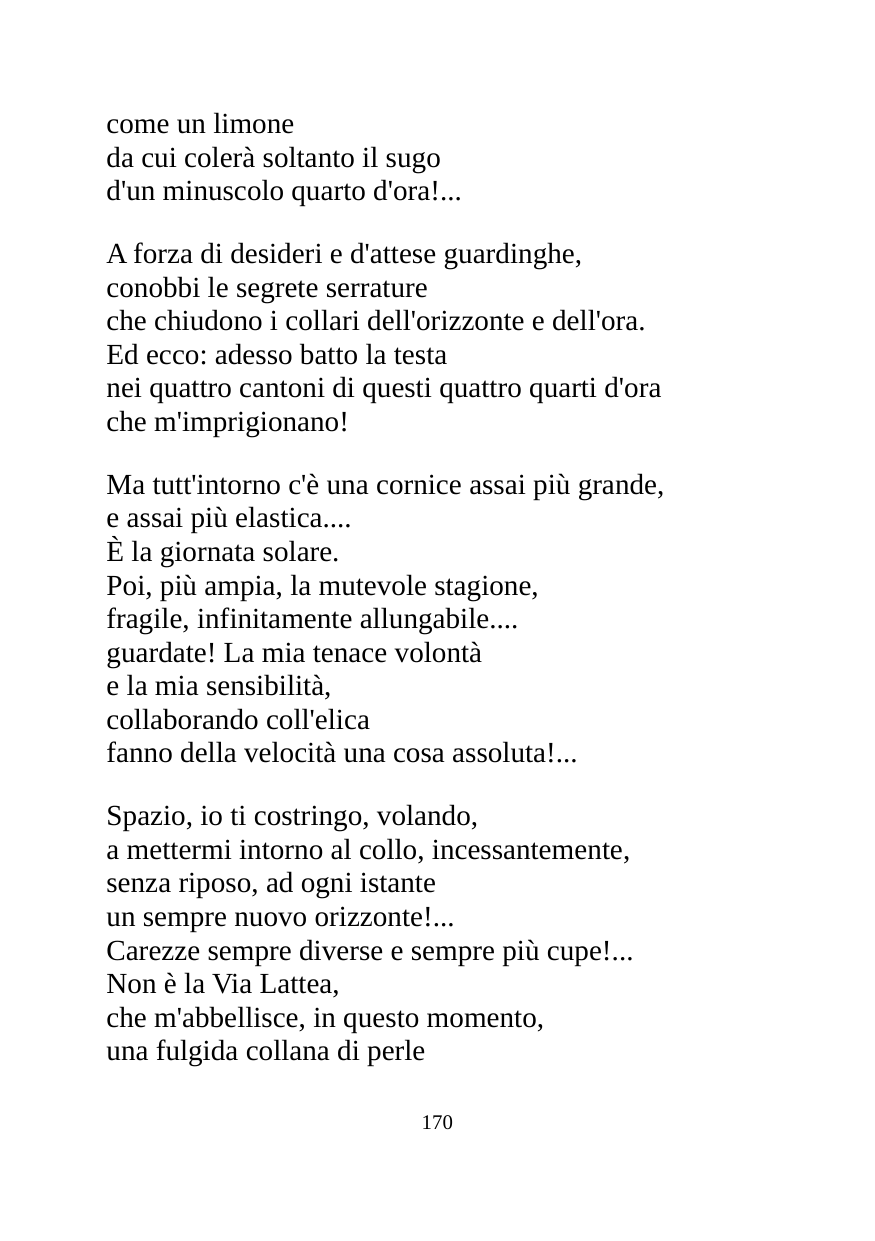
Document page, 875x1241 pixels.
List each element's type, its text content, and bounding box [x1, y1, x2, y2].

text Ma tutt'intorno c'è una cornice assai più grande, e assai più elastica.... È la giornata solare. Poi, più ampia, la mutevole stagione, fragile, infinitamente allungabile.... guardate! La mia tenace volontà e la mia sensibilità, collaborando coll'elica fanno della velocità una cosa assoluta!... [106, 467, 768, 769]
text Spazio, io ti costringo, volando, a mettermi intorno al collo, incessantemente, senza riposo, ad ogni istante un sempre nuovo orizzonte!... Carezze sempre diverse e sempre più cupe!... Non è la Via Lattea, che m'abbellisce, in questo momento, una fulgida collana di perle [106, 798, 768, 1067]
text A forza di desideri e d'attese guardinghe, conobbi le segrete serrature che chiudono i collari dell'orizzonte e dell'ora. Ed ecco: adesso batto la testa nei quattro cantoni di questi quattro quarti d'ora che m'imprigionano! [106, 236, 768, 438]
text come un limone da cui colerà soltanto il sugo d'un minuscolo quarto d'ora!... [106, 106, 768, 207]
